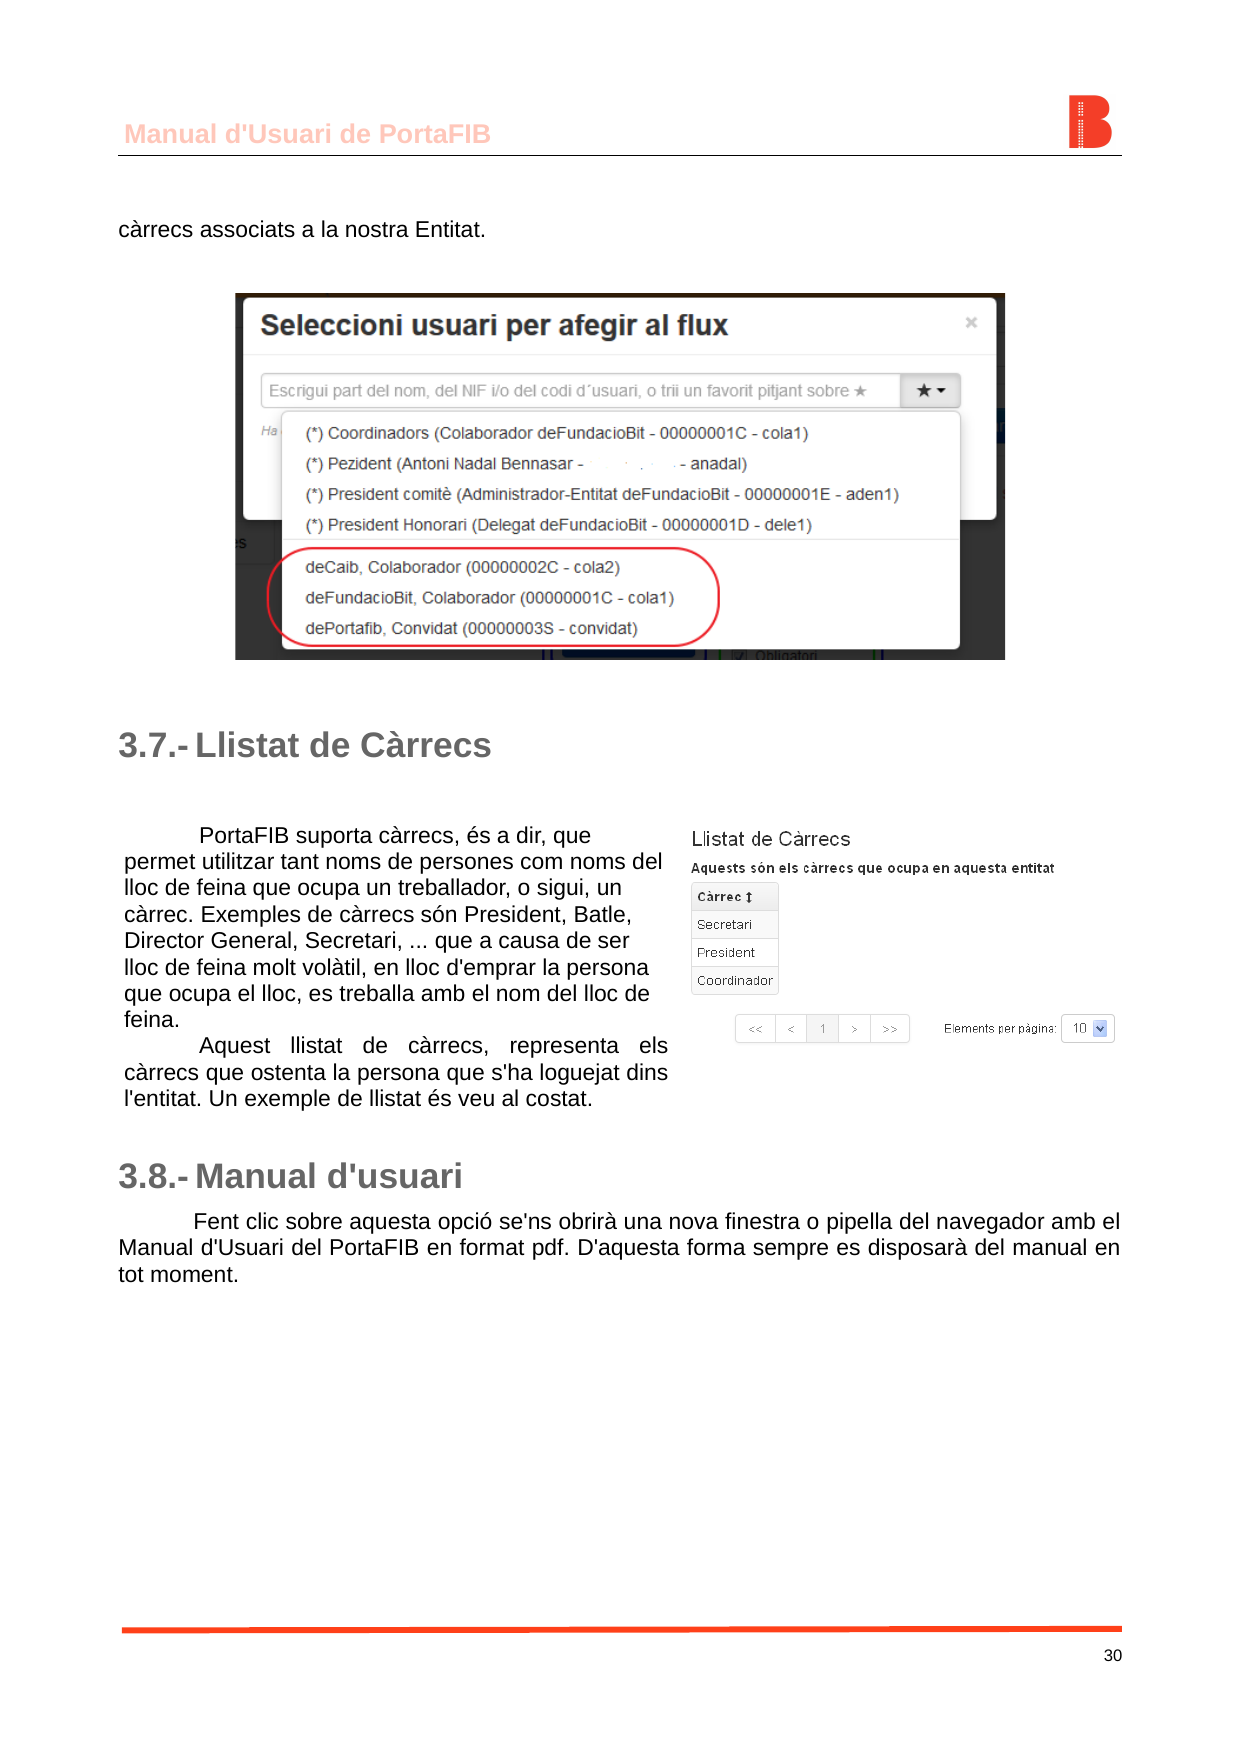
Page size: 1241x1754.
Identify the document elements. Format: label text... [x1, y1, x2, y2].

picture [1063, 94, 1117, 150]
picture [235, 293, 1005, 660]
text Fent clic sobre aquesta opció se'ns obrirà una nova finestra o pipella del navegador amb el Manual d'Usuari del PortaFIB en format pdf. D'aquesta forma sempre es disposarà del manual en tot moment. [118, 1208, 1122, 1287]
subtitle Manual d'usuari [118, 1155, 1122, 1196]
picture [680, 821, 1123, 1086]
text càrrecs associats a la nostra Entitat. [118, 216, 1122, 242]
subtitle Llistat de Càrrecs [118, 724, 1122, 764]
table_header PortaFIB suporta càrrecs, és a dir, que permet utilitzar tant noms de persones com noms del lloc de feina que ocupa un treballador, o sigui, un càrrec. Exemples de càrrecs són President, Batle, Director General, Secretari, ... que a causa de ser lloc de feina molt volàtil, en lloc d'emprar la persona que ocupa el lloc, es treballa amb el nom del lloc de feina. Aquest llistat de càrrecs, representa els càrrecs que ostenta la persona que s'ha loguejat dins l'entitat. Un exemple de llistat és veu al costat. [118, 816, 674, 1130]
table_header [674, 816, 1122, 1130]
